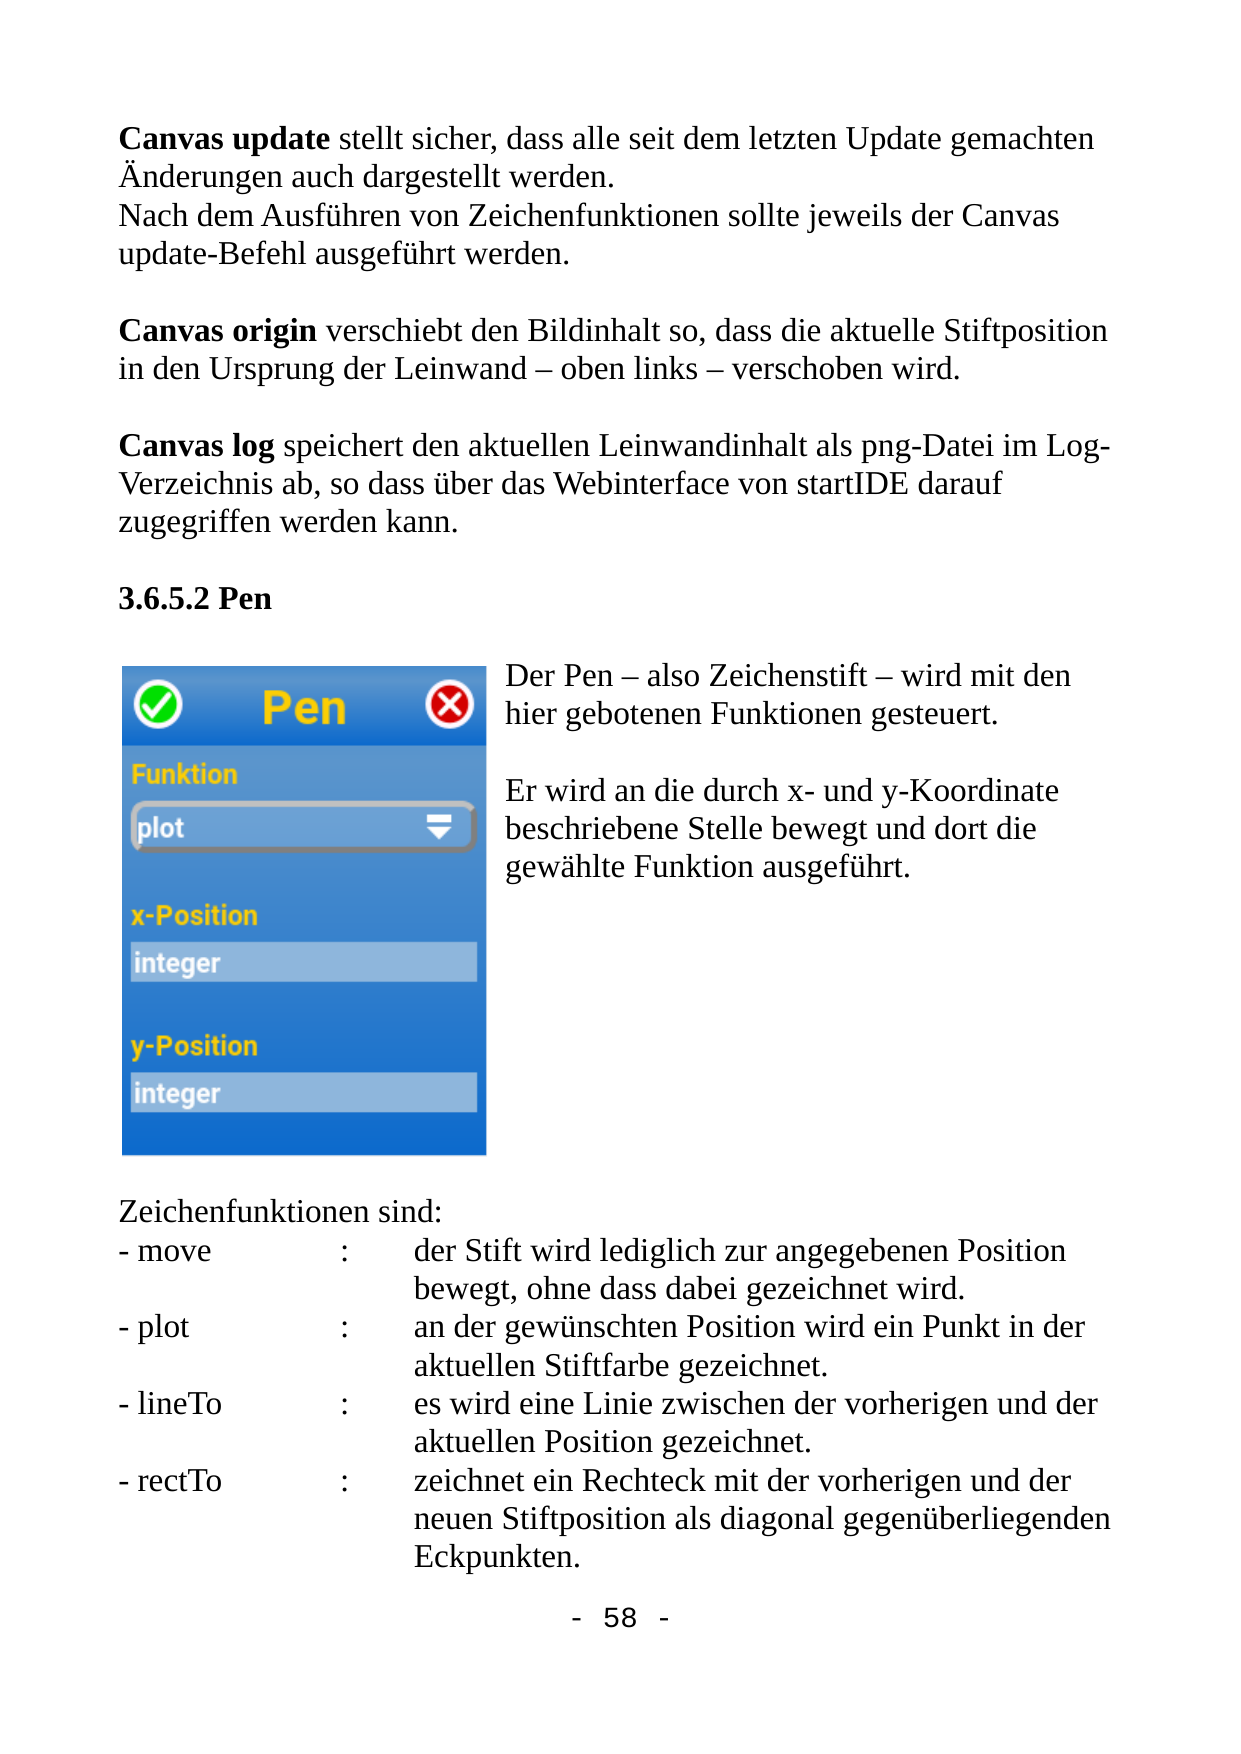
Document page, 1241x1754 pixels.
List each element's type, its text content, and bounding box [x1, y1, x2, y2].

text Canvas log speichert den aktuellen Leinwandinhalt als png-Datei im Log-Verzeichnis ab, so dass über das Webinterface von startIDE darauf zugegriffen werden kann. [118, 425, 1122, 540]
text Der Pen – also Zeichenstift – wird mit den hier gebotenen Funktionen gesteuert. [118, 655, 1122, 731]
text - rectTo : zeichnet ein Rechteck mit der vorherigen und der [118, 1460, 1122, 1498]
text neuen Stiftposition als diagonal gegenüberliegenden Eckpunkten. [118, 1498, 1122, 1575]
text - lineTo : es wird eine Linie zwischen der vorherigen und der [118, 1383, 1122, 1421]
text Canvas origin verschiebt den Bildinhalt so, dass die aktuelle Stiftposition in den Ursprung der Leinwand – oben links – verschoben wird. [118, 310, 1122, 386]
picture [122, 666, 488, 1157]
text aktuellen Position gezeichnet. [118, 1421, 1122, 1460]
text Zeichenfunktionen sind: [118, 1191, 1122, 1230]
text - plot : an der gewünschten Position wird ein Punkt in der aktuellen Stiftfarbe gezeichnet. [118, 1306, 1122, 1383]
text Canvas update stellt sicher, dass alle seit dem letzten Update gemachten Änderungen auch dargestellt werden. [118, 118, 1122, 195]
text 3.6.5.2 Pen [118, 578, 1122, 616]
text Er wird an die durch x- und y-Koordinate beschriebene Stelle bewegt und dort die gewählte Funktion ausgeführt. [488, 770, 1122, 885]
text - move : der Stift wird lediglich zur angegebenen Position bewegt, ohne dass dabei gezeichnet wird. [118, 1230, 1122, 1306]
text Nach dem Ausführen von Zeichenfunktionen sollte jeweils der Canvas update-Befehl ausgeführt werden. [118, 195, 1122, 271]
